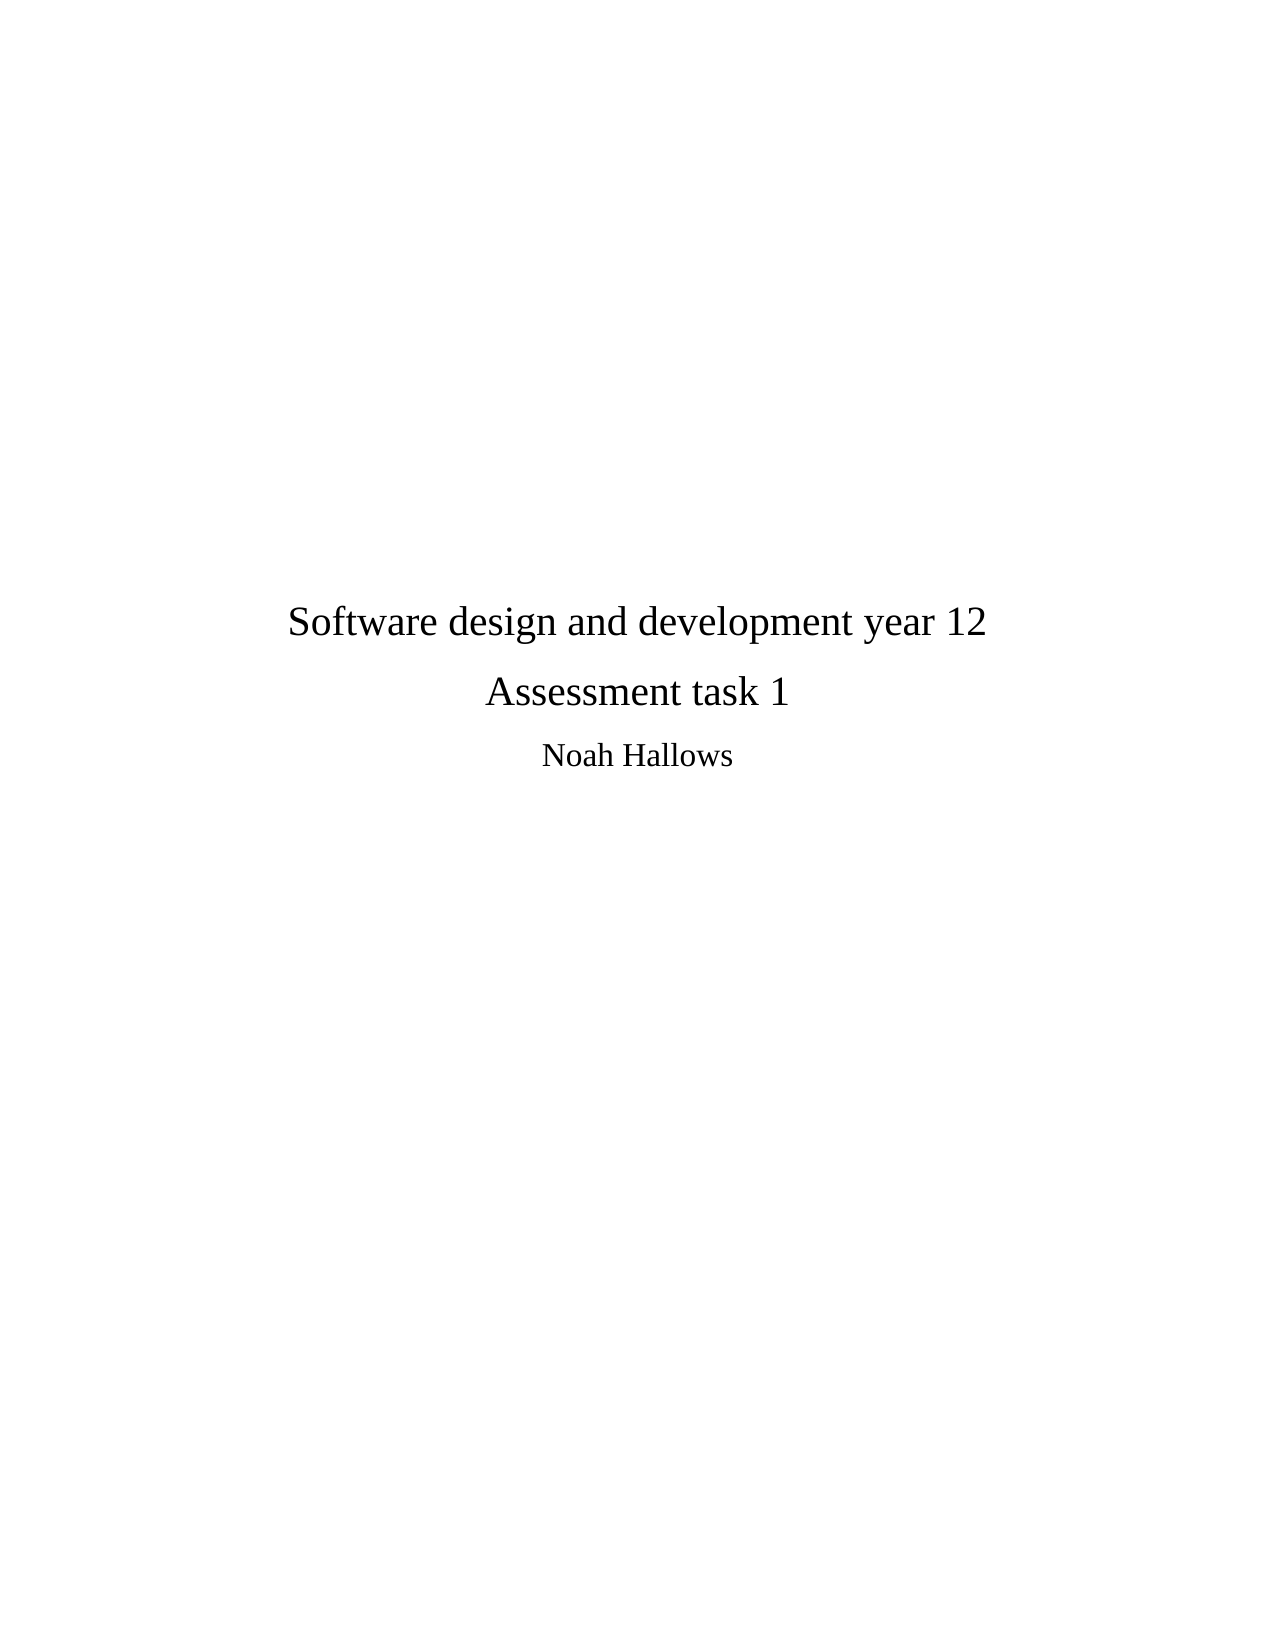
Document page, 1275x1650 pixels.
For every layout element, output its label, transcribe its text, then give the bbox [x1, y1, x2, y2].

text Noah Hallows [118, 736, 1157, 774]
text Assessment task 1 [118, 666, 1157, 714]
text Software design and development year 12 [118, 596, 1157, 644]
